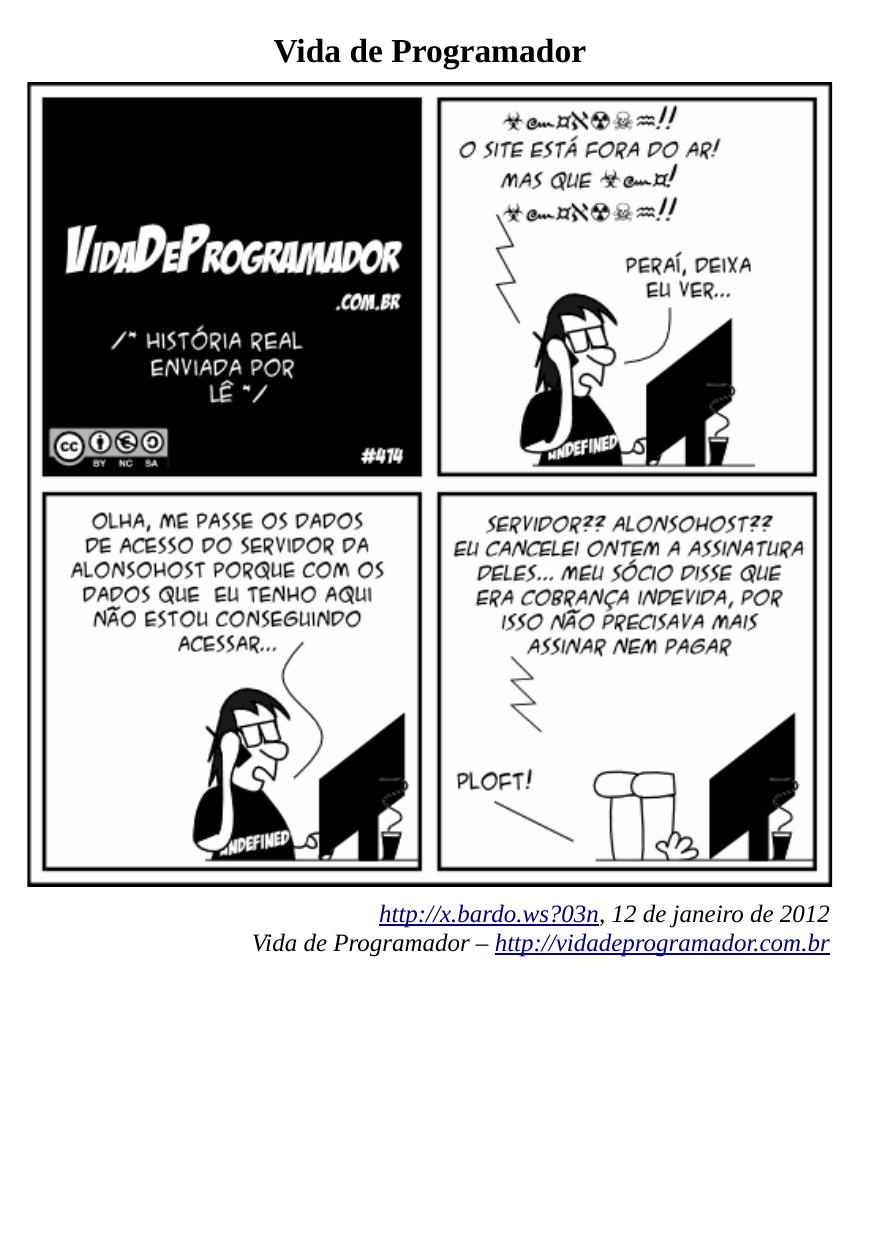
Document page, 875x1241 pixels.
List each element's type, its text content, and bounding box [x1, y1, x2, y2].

text http://x.bardo.ws?03n, 12 de janeiro de 2012 Vida de Programador – http://vidadeprogramador.com.br [27, 899, 832, 957]
subtitle Vida de Programador [27, 31, 832, 70]
picture [27, 82, 833, 887]
